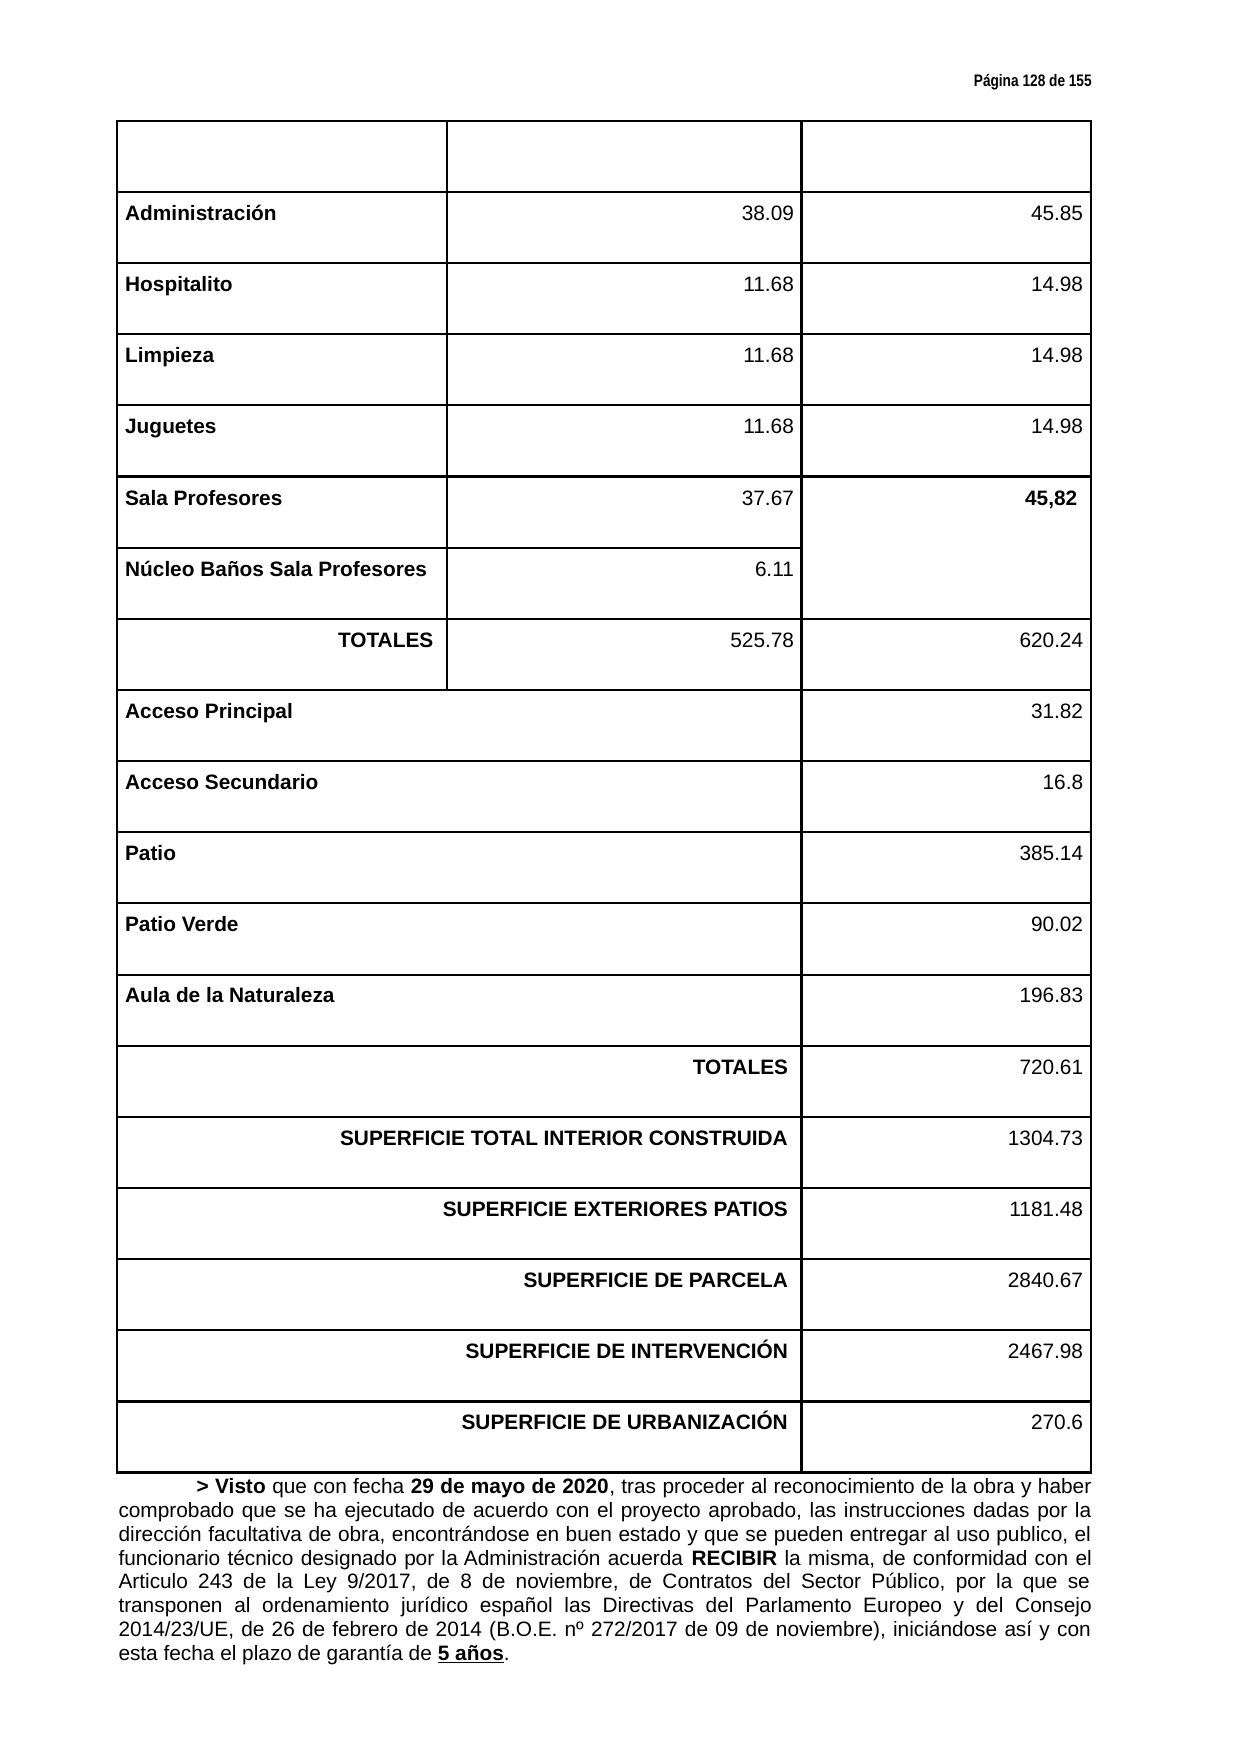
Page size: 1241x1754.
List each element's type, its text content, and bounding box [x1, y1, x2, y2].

table_cell 14,98 [803, 406, 1090, 475]
table_cell Aula de la Naturaleza [118, 976, 800, 1044]
table_cell 31,82 [803, 691, 1090, 760]
table_cell 45,82 [803, 478, 1090, 618]
table_cell 1.181,48 [803, 1189, 1090, 1258]
table_cell Juguetes [118, 406, 446, 475]
table_cell 6,11 [448, 549, 800, 618]
table_cell Acceso Secundario [118, 762, 800, 831]
table_cell 14,98 [803, 335, 1090, 404]
table_cell 24,90 [448, 122, 800, 191]
table_cell SUPERFICIE TOTAL INTERIOR CONSTRUIDA [118, 1118, 800, 1187]
table_cell Hospitalito [118, 264, 446, 333]
table_cell SUPERFICIE EXTERIORES PATIOS [118, 1189, 800, 1258]
table_cell SUPERFICIE DE INTERVENCIÓN [118, 1331, 800, 1400]
table_cell 11,68 [448, 264, 800, 333]
table_cell Limpieza [118, 335, 446, 404]
table_cell 90,02 [803, 904, 1090, 973]
table_cell 2.467,98 [803, 1331, 1090, 1400]
table_cell 385,14 [803, 833, 1090, 902]
table_cell Patio Verde [118, 904, 800, 973]
table_cell 11,68 [448, 406, 800, 475]
table_cell TOTALES [118, 1047, 800, 1116]
table_cell [118, 122, 446, 191]
table_cell 1.304,73 [803, 1118, 1090, 1187]
table_cell 270,60 [803, 1403, 1090, 1471]
table_cell Acceso Principal [118, 691, 800, 760]
table_cell 29,95 [803, 122, 1090, 191]
table_cell 37,67 [448, 478, 800, 547]
table_cell 525,78 [448, 620, 800, 689]
table_cell 720,61 [803, 1047, 1090, 1116]
table_cell SUPERFICIE DE URBANIZACIÓN [118, 1403, 800, 1471]
text > Visto que con fecha 29 de mayo de 2020, tras proceder al reconocimiento de la obra y haber comprobado que se ha ejecutado de acuerdo con el proyecto aprobado, las instrucciones dadas por la dirección facultativa de obra, encontrándose en buen estado y que se pueden entregar al uso publico, el funcionario técnico designado por la Administración acuerda RECIBIR la misma, de conformidad con el Articulo 243 de la Ley 9/2017, de 8 de noviembre, de Contratos del Sector Público, por la que se transponen al ordenamiento jurídico español las Directivas del Parlamento Europeo y del Consejo 2014/23/UE, de 26 de febrero de 2014 (B.O.E. nº 272/2017 de 09 de noviembre), iniciándose así y con esta fecha el plazo de garantía de 5 años. [118, 1474, 1092, 1665]
table_cell Administración [118, 193, 446, 262]
table_cell 16,80 [803, 762, 1090, 831]
table_cell 196,83 [803, 976, 1090, 1044]
table_cell SUPERFICIE DE PARCELA [118, 1260, 800, 1329]
table_cell 45,85 [803, 193, 1090, 262]
table_cell 38,09 [448, 193, 800, 262]
table_cell 620,24 [803, 620, 1090, 689]
table_cell 14,98 [803, 264, 1090, 333]
table_cell TOTALES [118, 620, 446, 689]
table_cell 2.840,67 [803, 1260, 1090, 1329]
table_cell Patio [118, 833, 800, 902]
table_cell Sala Profesores [118, 478, 446, 547]
table_cell Núcleo Baños Sala Profesores [118, 549, 446, 618]
table_cell 11,68 [448, 335, 800, 404]
